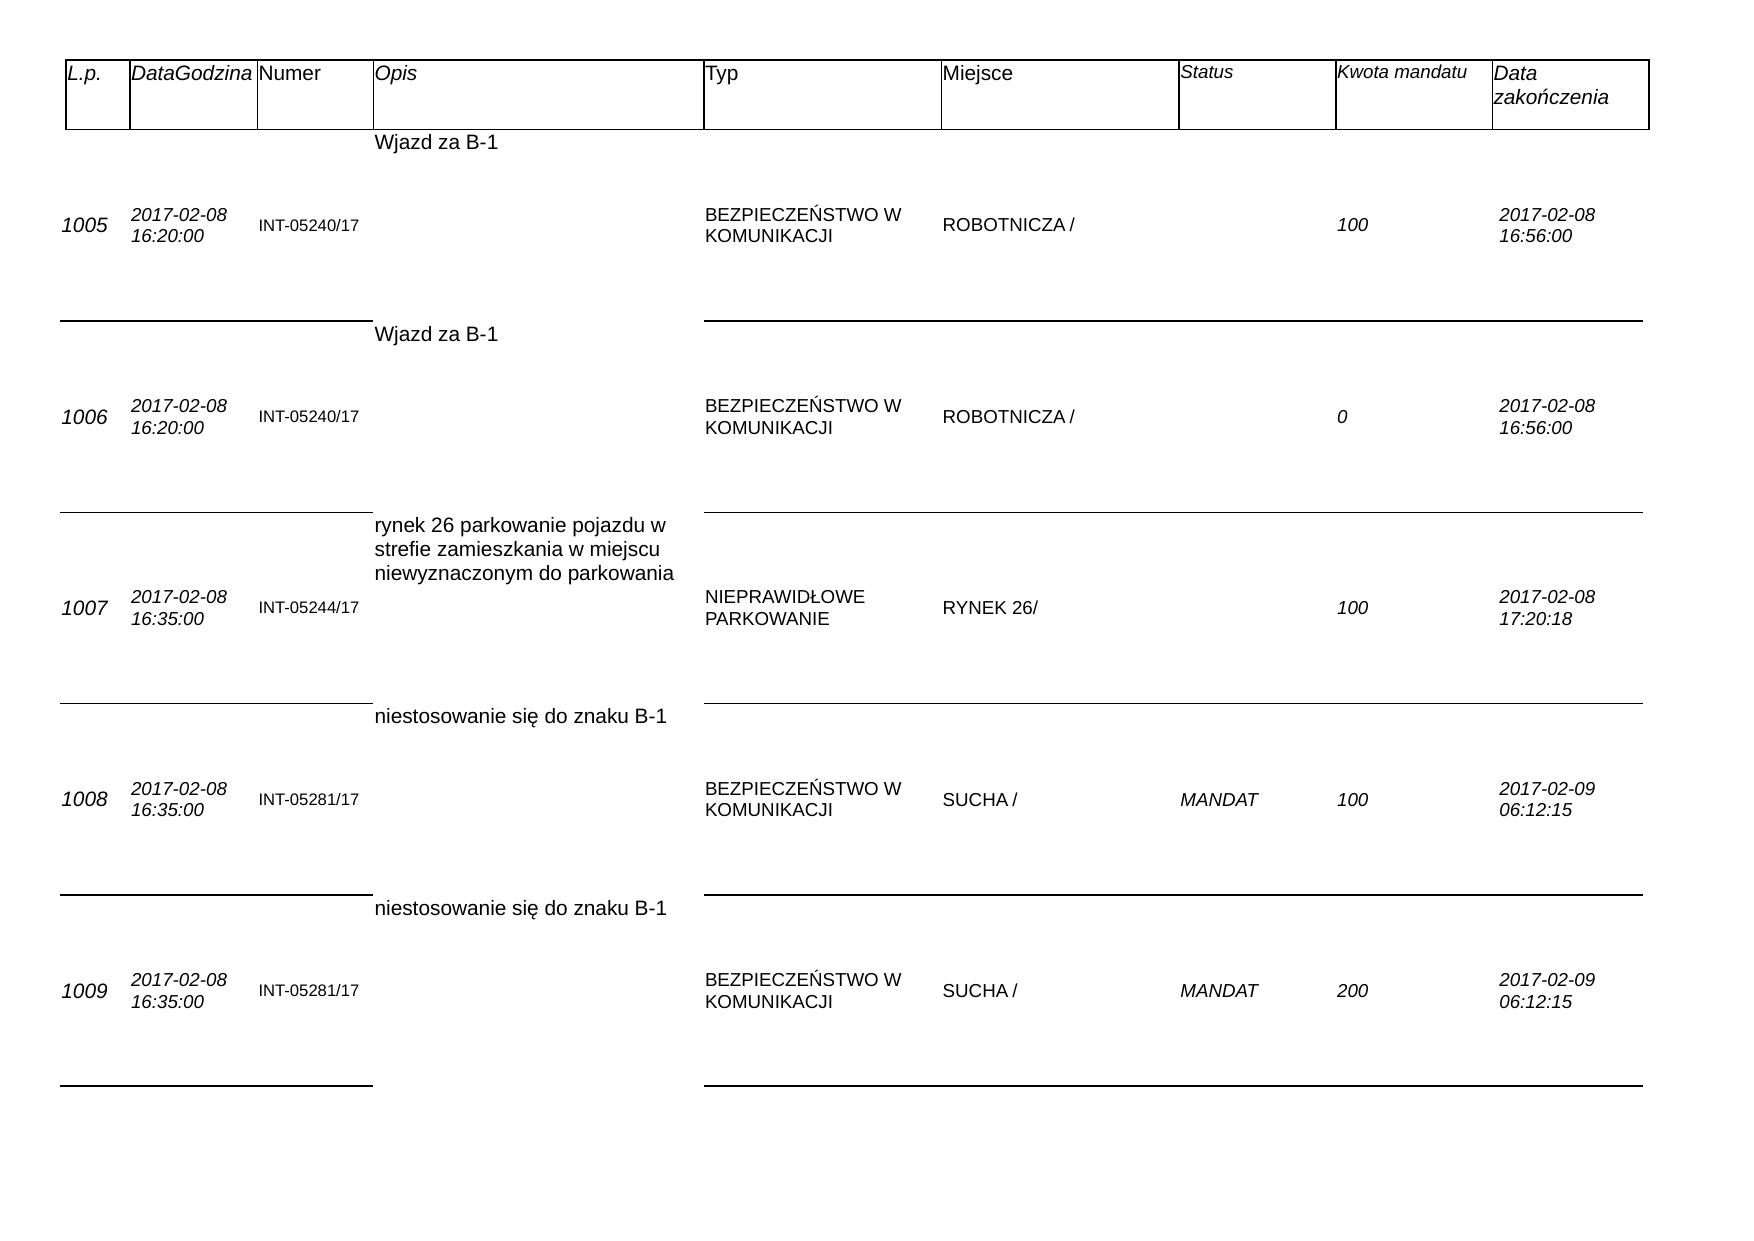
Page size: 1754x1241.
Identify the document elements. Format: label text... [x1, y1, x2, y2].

table_header Numer [258, 61, 373, 129]
table_cell ROBOTNICZA / [941, 130, 1179, 320]
table_cell 200 [1336, 896, 1498, 1085]
table_cell 2017-02-09 06:12:15 [1498, 704, 1643, 894]
table_cell 100 [1336, 704, 1498, 894]
table_cell MANDAT [1179, 896, 1336, 1085]
table_cell niestosowanie się do znaku B-1 [373, 703, 704, 894]
table_cell 2017-02-08 16:56:00 [1498, 322, 1643, 511]
table_cell [1643, 703, 1649, 894]
table_cell INT-05281/17 [257, 704, 373, 894]
table_cell [1179, 322, 1336, 511]
table_cell [1643, 511, 1649, 703]
table_header Miejsce [942, 61, 1178, 129]
table_cell BEZPIECZEŃSTWO W KOMUNIKACJI [704, 130, 941, 320]
table_cell 1009 [60, 896, 130, 1085]
table_header Kwota mandatu [1337, 61, 1492, 129]
table_cell 2017-02-08 16:35:00 [130, 704, 257, 894]
table_cell 100 [1336, 130, 1498, 320]
table_cell INT-05281/17 [257, 896, 373, 1085]
table_cell INT-05240/17 [257, 322, 373, 511]
table_cell RYNEK 26/ [941, 513, 1179, 703]
table_cell INT-05244/17 [257, 513, 373, 703]
table_cell 2017-02-08 16:35:00 [130, 896, 257, 1085]
table_cell Wjazd za B-1 [373, 320, 704, 511]
table_cell niestosowanie się do znaku B-1 [373, 894, 704, 1085]
table_cell SUCHA / [941, 704, 1179, 894]
table_cell 2017-02-08 16:20:00 [130, 130, 257, 320]
table_cell 2017-02-08 16:20:00 [130, 322, 257, 511]
table_cell Wjazd za B-1 [373, 130, 704, 320]
table_header Typ [705, 61, 941, 129]
table_cell 1005 [60, 129, 130, 320]
table_cell 0 [1336, 322, 1498, 511]
table_cell INT-05240/17 [257, 130, 373, 320]
table_cell ROBOTNICZA / [941, 322, 1179, 511]
table_cell 100 [1336, 513, 1498, 703]
table_cell 2017-02-08 16:35:00 [130, 513, 257, 703]
table_cell [1179, 130, 1336, 320]
table_cell 2017-02-09 06:12:15 [1498, 896, 1643, 1085]
table_cell [1643, 320, 1649, 511]
table_cell [1643, 894, 1649, 1085]
table_cell 2017-02-08 16:56:00 [1498, 130, 1643, 320]
table_cell 1007 [60, 513, 130, 703]
table_header [60, 59, 65, 129]
table_header Status [1180, 61, 1335, 129]
table_cell BEZPIECZEŃSTWO W KOMUNIKACJI [704, 704, 941, 894]
table_cell MANDAT [1179, 704, 1336, 894]
table_cell 1008 [60, 704, 130, 894]
table_header Data zakończenia [1493, 61, 1648, 129]
table_cell BEZPIECZEŃSTWO W KOMUNIKACJI [704, 322, 941, 511]
table_cell [1179, 513, 1336, 703]
table_header L.p. [67, 61, 129, 129]
table_header DataGodzina [131, 61, 257, 129]
table_cell rynek 26 parkowanie pojazdu w strefie zamieszkania w miejscu niewyznaczonym do parkowania [373, 511, 704, 703]
table_header Opis [374, 61, 703, 129]
table_cell 2017-02-08 17:20:18 [1498, 513, 1643, 703]
table_cell SUCHA / [941, 896, 1179, 1085]
table_cell NIEPRAWIDŁOWE PARKOWANIE [704, 513, 941, 703]
table_cell 1006 [60, 322, 130, 511]
table_cell BEZPIECZEŃSTWO W KOMUNIKACJI [704, 896, 941, 1085]
table_cell [1643, 130, 1649, 320]
